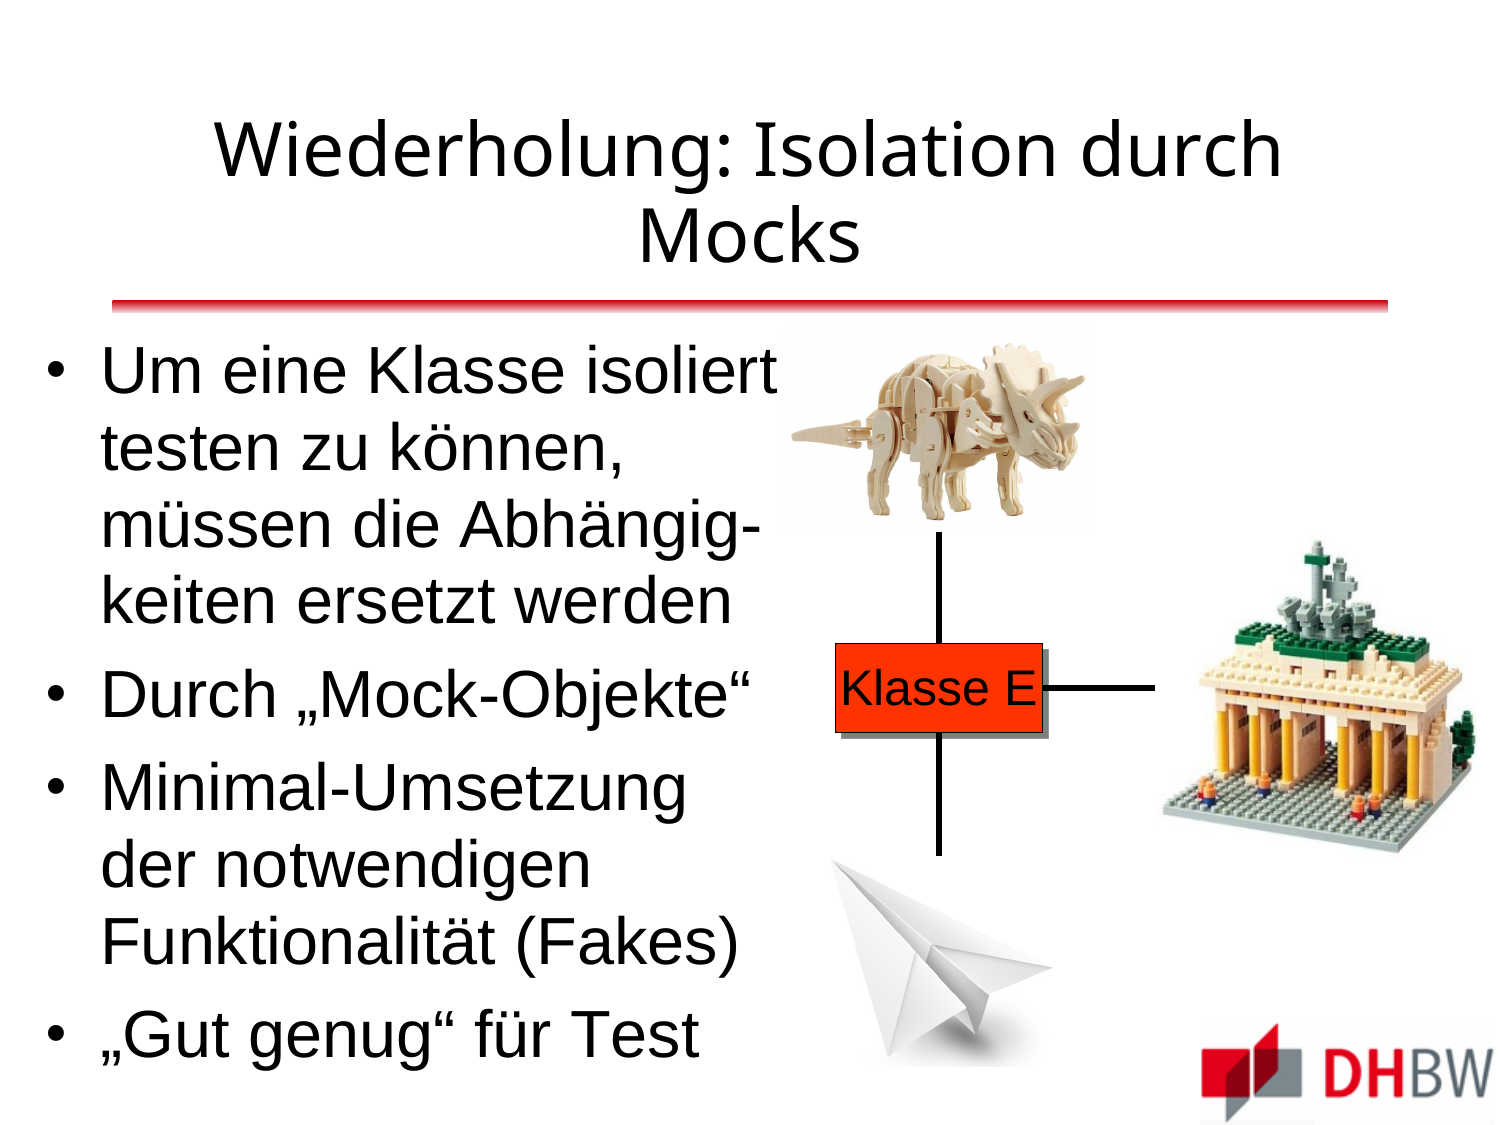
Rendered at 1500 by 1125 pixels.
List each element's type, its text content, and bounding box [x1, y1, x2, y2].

text_box Klasse E [835, 643, 1043, 733]
list Um eine Klasse isoliert testen zu können, müssen die Abhängig-keiten ersetzt werden Durch „Mock-Objekte“ Minimal-Umsetzung der notwendigen Funktionalität (Fakes) „Gut genug“ für Test [29, 324, 798, 1081]
picture [816, 856, 1063, 1068]
title Wiederholung: Isolation durch Mocks [112, 27, 1387, 360]
picture [1155, 535, 1477, 857]
picture [782, 324, 1093, 532]
picture [1200, 1021, 1495, 1125]
